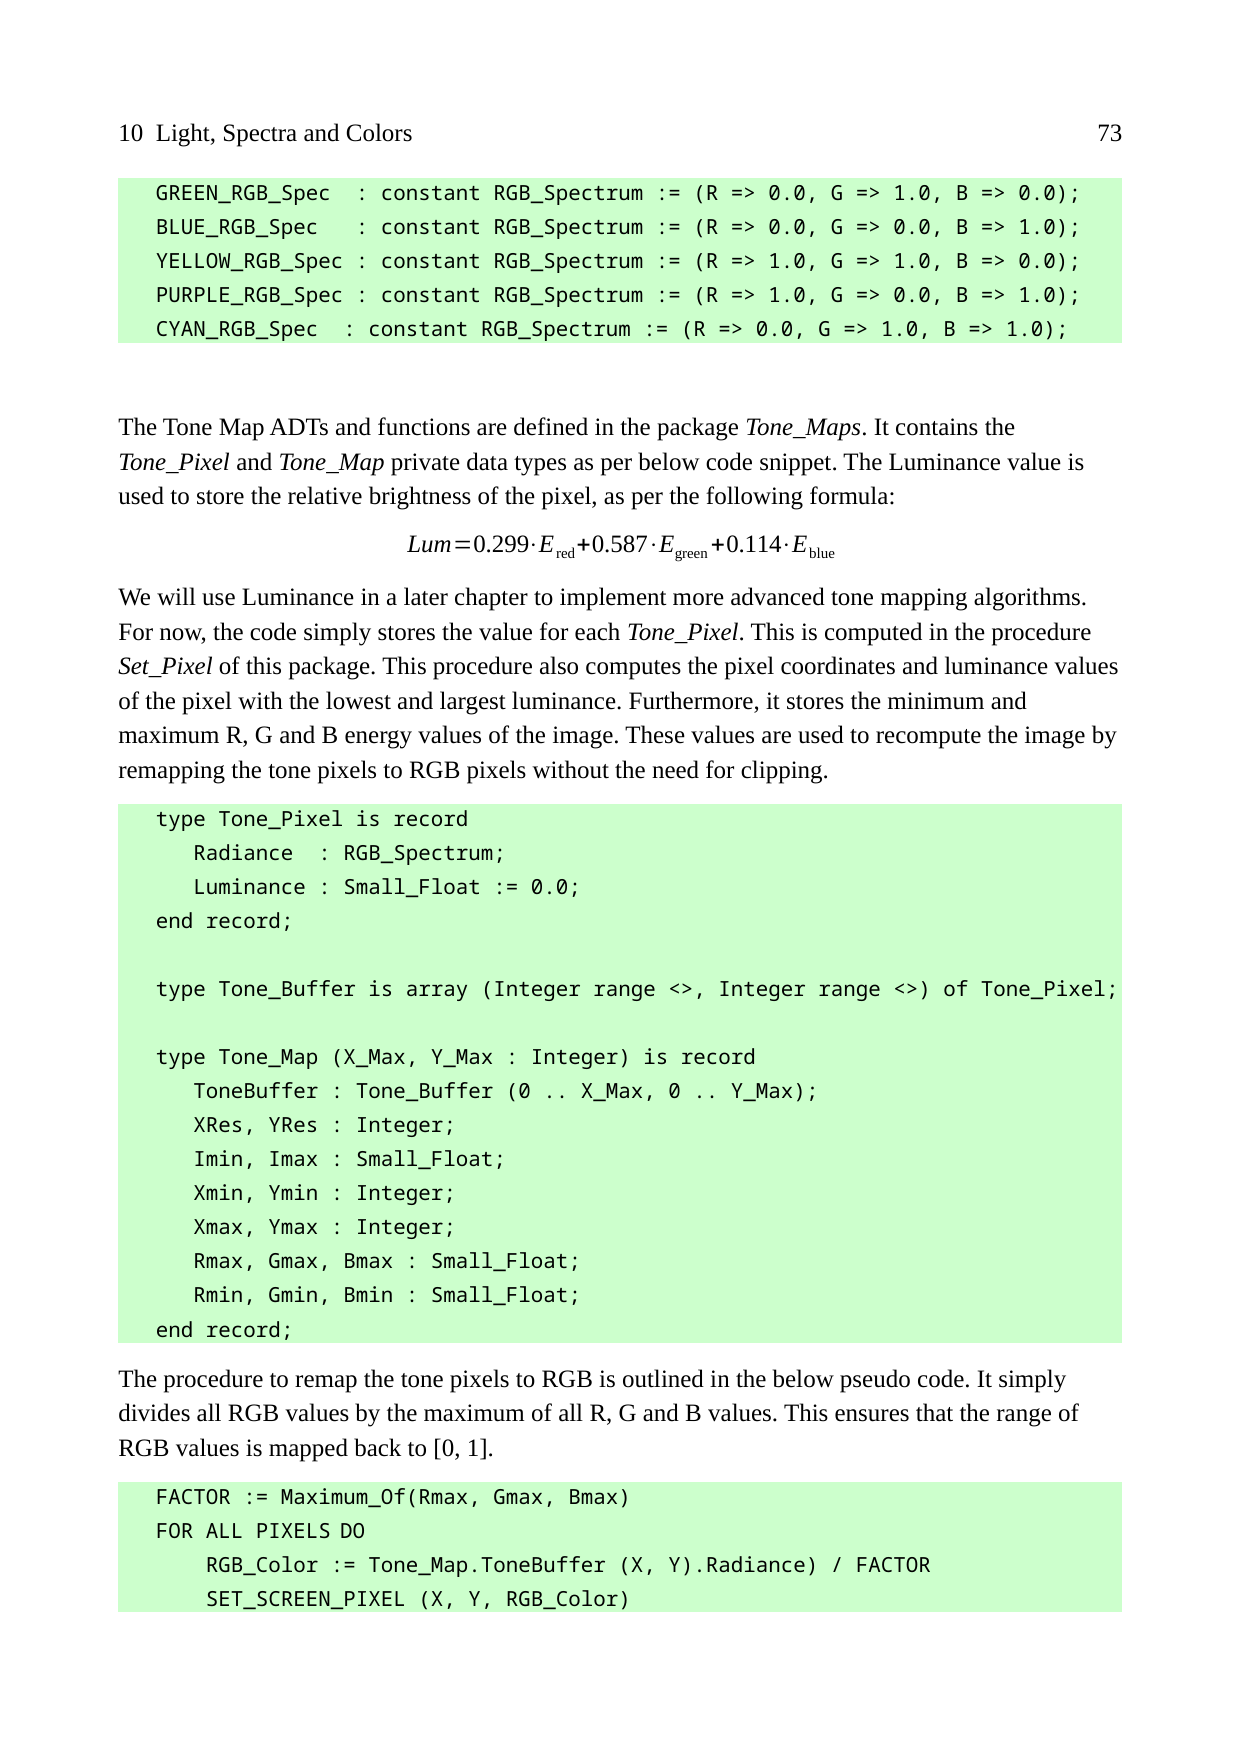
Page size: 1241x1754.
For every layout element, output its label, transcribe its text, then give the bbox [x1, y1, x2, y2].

text type Tone_Map (X_Max, Y_Max : Integer) is record [118, 1042, 1122, 1071]
text end record; [118, 906, 1122, 934]
text Rmin, Gmin, Bmin : Small_Float; [118, 1281, 1122, 1309]
text type Tone_Buffer is array (Integer range <>, Integer range <>) of Tone_Pixel; [118, 974, 1122, 1002]
text FACTOR := Maximum_Of(Rmax, Gmax, Bmax) [118, 1482, 1122, 1510]
text ToneBuffer : Tone_Buffer (0 .. X_Max, 0 .. Y_Max); [118, 1076, 1122, 1105]
text We will use Luminance in a later chapter to implement more advanced tone mapping algorithms. For now, the code simply stores the value for each Tone_Pixel. This is computed in the procedure Set_Pixel of this package. This procedure also computes the pixel coordinates and luminance values of the pixel with the lowest and largest luminance. Furthermore, it stores the minimum and maximum R, G and B energy values of the image. These values are used to recompute the image by remapping the tone pixels to RGB pixels without the need for clipping. [118, 582, 1122, 783]
text Xmax, Ymax : Integer; [118, 1212, 1122, 1241]
text SET_SCREEN_PIXEL (X, Y, RGB_Color) [118, 1584, 1122, 1612]
text XRes, YRes : Integer; [118, 1110, 1122, 1139]
text RGB_Color := Tone_Map.ToneBuffer (X, Y).Radiance) / FACTOR [118, 1550, 1122, 1578]
text end record; [118, 1315, 1122, 1343]
text Luminance : Small_Float := 0.0; [118, 872, 1122, 900]
text CYAN_RGB_Spec : constant RGB_Spectrum := (R => 0.0, G => 1.0, B => 1.0); [118, 314, 1122, 343]
text The Tone Map ADTs and functions are defined in the package Tone_Maps. It contains the Tone_Pixel and Tone_Map private data types as per below code snippet. The Luminance value is used to store the relative brightness of the pixel, as per the following formula: [118, 412, 1122, 510]
text YELLOW_RGB_Spec : constant RGB_Spectrum := (R => 1.0, G => 1.0, B => 0.0); [118, 246, 1122, 275]
text BLUE_RGB_Spec : constant RGB_Spectrum := (R => 0.0, G => 0.0, B => 1.0); [118, 212, 1122, 241]
text Xmin, Ymin : Integer; [118, 1178, 1122, 1207]
text Rmax, Gmax, Bmax : Small_Float; [118, 1247, 1122, 1275]
text GREEN_RGB_Spec : constant RGB_Spectrum := (R => 0.0, G => 1.0, B => 0.0); [118, 178, 1122, 207]
text The procedure to remap the tone pixels to RGB is outlined in the below pseudo code. It simply divides all RGB values by the maximum of all R, G and B values. This ensures that the range of RGB values is mapped back to [0, 1]. [118, 1364, 1122, 1461]
text type Tone_Pixel is record [118, 804, 1122, 832]
text Imin, Imax : Small_Float; [118, 1144, 1122, 1173]
text PURPLE_RGB_Spec : constant RGB_Spectrum := (R => 1.0, G => 0.0, B => 1.0); [118, 280, 1122, 309]
text Radiance : RGB_Spectrum; [118, 838, 1122, 866]
text FOR ALL PIXELS DO [118, 1516, 1122, 1544]
